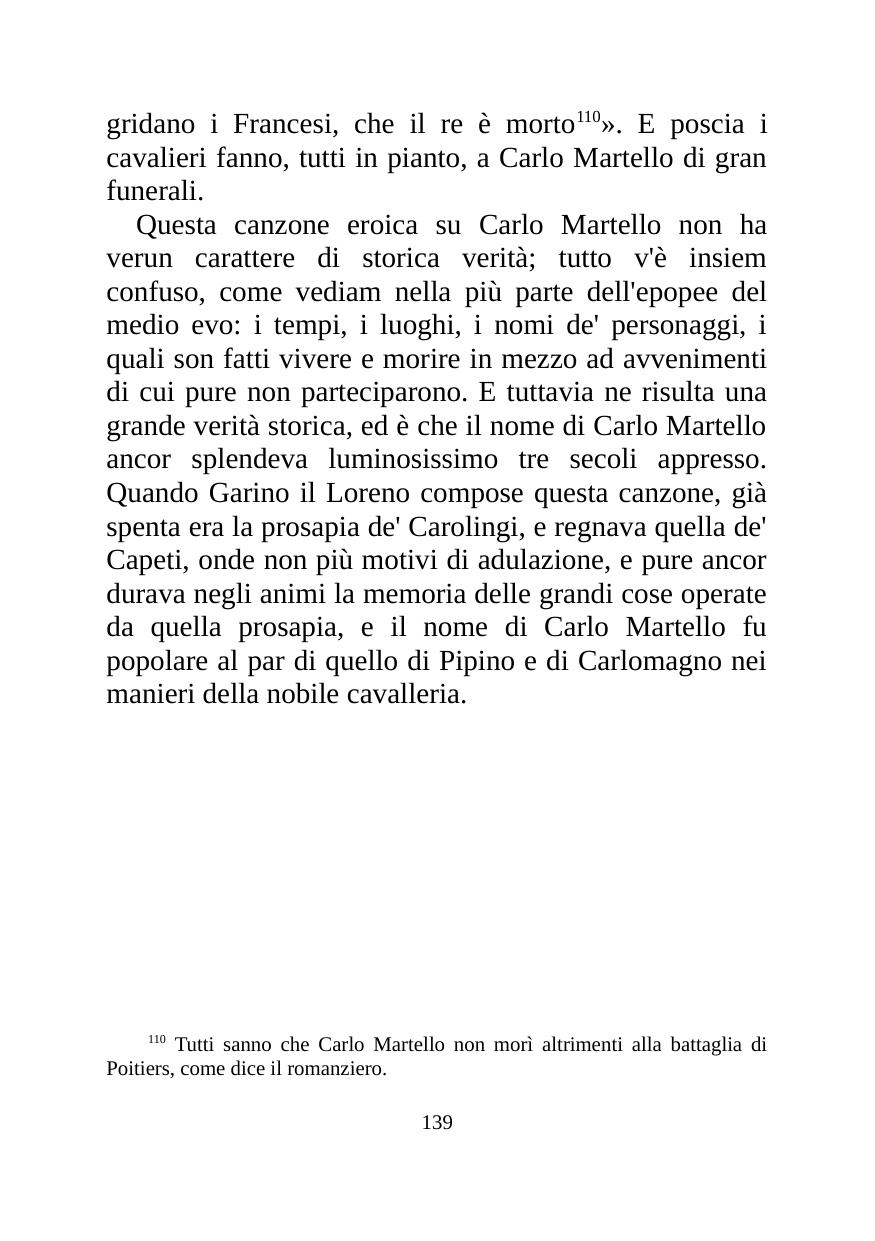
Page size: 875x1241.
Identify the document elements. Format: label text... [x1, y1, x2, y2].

text Questa canzone eroica su Carlo Martello non ha verun carattere di storica verità; tutto v'è insiem confuso, come vediam nella più parte dell'epopee del medio evo: i tempi, i luoghi, i nomi de' personaggi, i quali son fatti vivere e morire in mezzo ad avvenimenti di cui pure non parteciparono. E tuttavia ne risulta una grande verità storica, ed è che il nome di Carlo Martello ancor splendeva luminosissimo tre secoli appresso. Quando Garino il Loreno compose questa canzone, già spenta era la prosapia de' Carolingi, e regnava quella de' Capeti, onde non più motivi di adulazione, e pure ancor durava negli animi la memoria delle grandi cose operate da quella prosapia, e il nome di Carlo Martello fu popolare al par di quello di Pipino e di Carlomagno nei manieri della nobile cavalleria. [106, 207, 768, 710]
text Tutti sanno che Carlo Martello non morì altrimenti alla battaglia di Poitiers, come dice il romanziero. [106, 1032, 768, 1080]
text gridano i Francesi, che il re è morto». E poscia i cavalieri fanno, tutti in pianto, a Carlo Martello di gran funerali. [106, 106, 768, 207]
